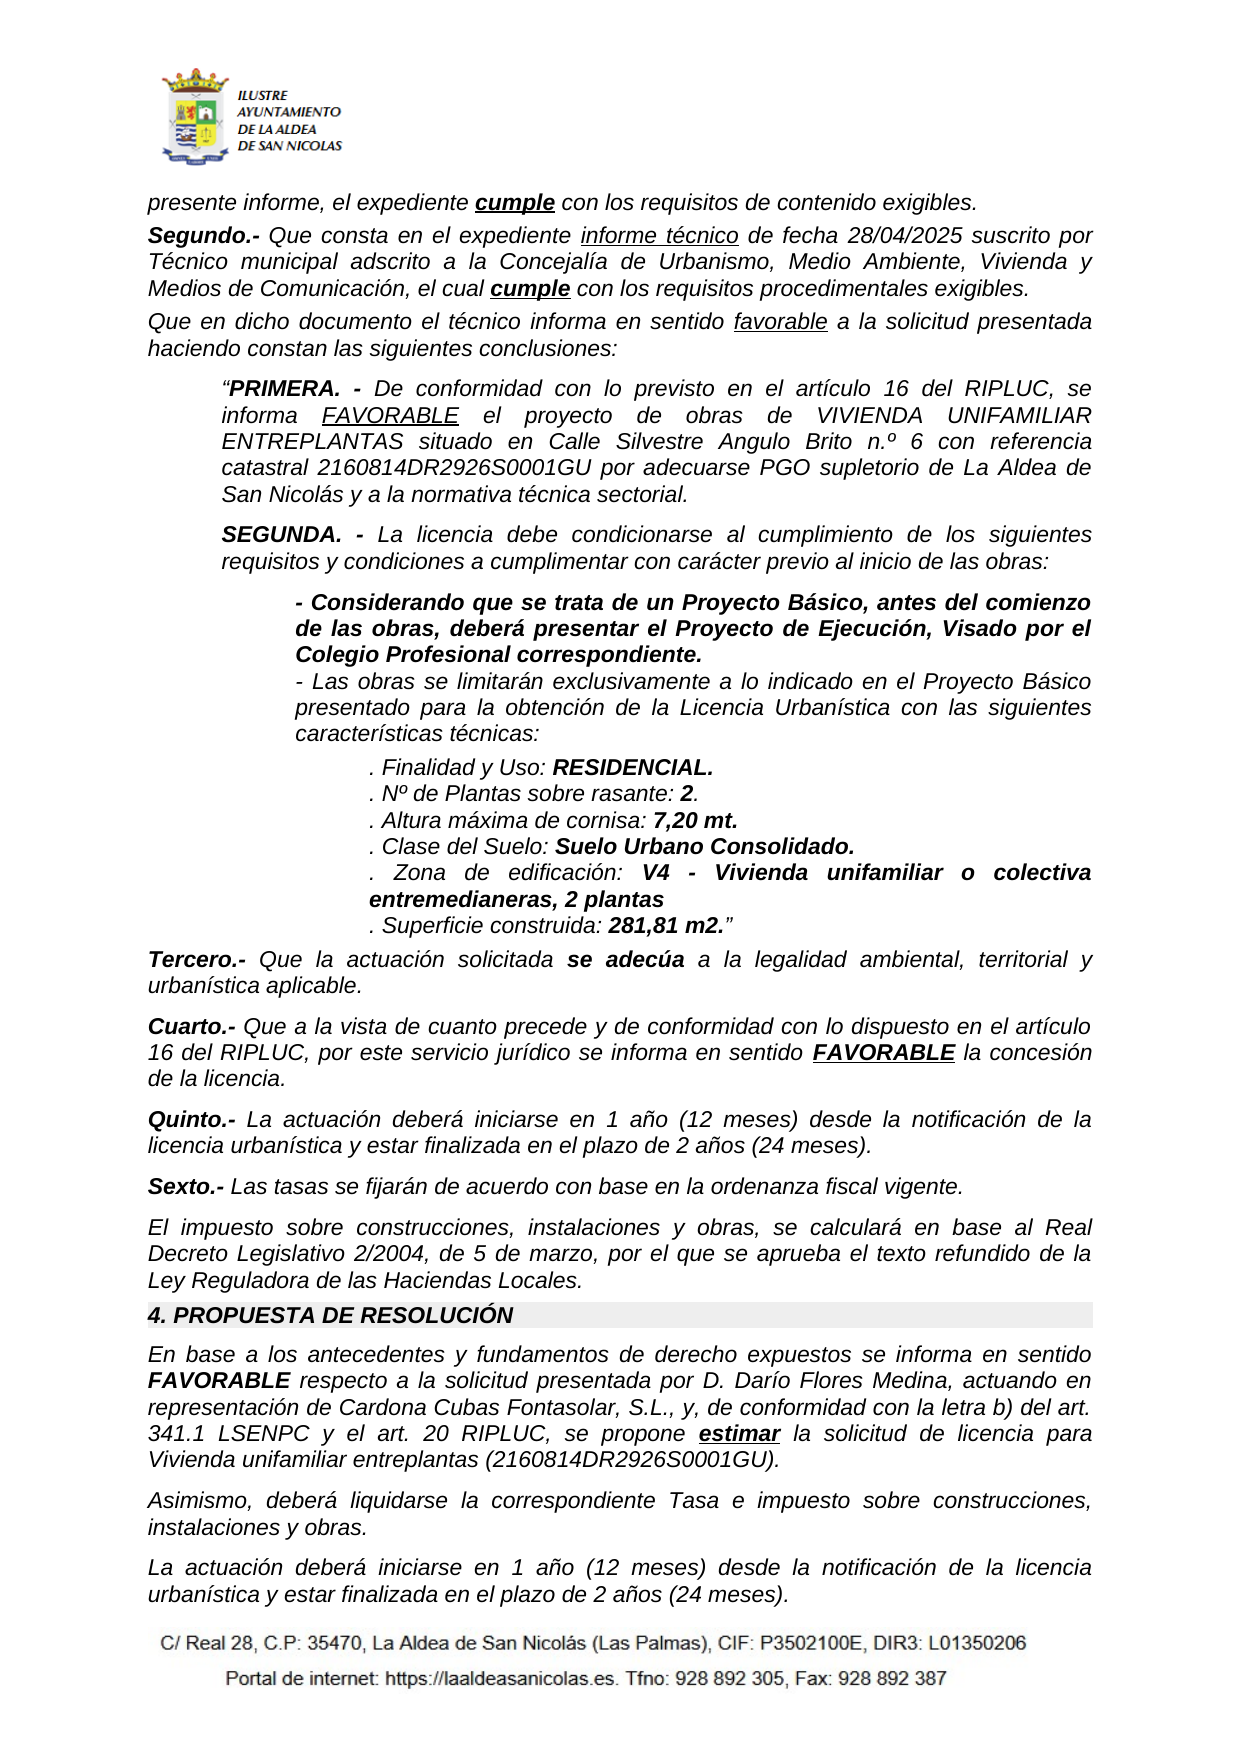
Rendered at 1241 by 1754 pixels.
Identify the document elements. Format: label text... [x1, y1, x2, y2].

text . Finalidad y Uso: RESIDENCIAL. [369, 754, 1092, 780]
text presente informe, el expediente cumple con los requisitos de contenido exigibles. [148, 188, 1093, 215]
subtitle 4. PROPUESTA DE RESOLUCIÓN [148, 1302, 1093, 1328]
text El impuesto sobre construcciones, instalaciones y obras, se calculará en base al Real Decreto Legislativo 2/2004, de 5 de marzo, por el que se aprueba el texto refundido de la Ley Reguladora de las Haciendas Locales. [148, 1214, 1093, 1293]
text Que en dicho documento el técnico informa en sentido favorable a la solicitud presentada haciendo constan las siguientes conclusiones: [148, 308, 1093, 361]
picture [148, 60, 358, 173]
text Tercero.- Que la actuación solicitada se adecúa a la legalidad ambiental, territorial y urbanística aplicable. [148, 946, 1093, 998]
picture [149, 1627, 1034, 1694]
text “PRIMERA. - De conformidad con lo previsto en el artículo 16 del RIPLUC, se informa FAVORABLE el proyecto de obras de VIVIENDA UNIFAMILIAR ENTREPLANTAS situado en Calle Silvestre Angulo Brito n.º 6 con referencia catastral 2160814DR2926S0001GU por adecuarse PGO supletorio de La Aldea de San Nicolás y a la normativa técnica sectorial. [221, 375, 1093, 507]
text La actuación deberá iniciarse en 1 año (12 meses) desde la notificación de la licencia urbanística y estar finalizada en el plazo de 2 años (24 meses). [148, 1554, 1093, 1607]
text Asimismo, deberá liquidarse la correspondiente Tasa e impuesto sobre construcciones, instalaciones y obras. [148, 1487, 1093, 1540]
text - Considerando que se trata de un Proyecto Básico, antes del comienzo de las obras, deberá presentar el Proyecto de Ejecución, Visado por el Colegio Profesional correspondiente. [295, 588, 1092, 668]
text Quinto.- La actuación deberá iniciarse en 1 año (12 meses) desde la notificación de la licencia urbanística y estar finalizada en el plazo de 2 años (24 meses). [148, 1106, 1093, 1159]
text - Las obras se limitarán exclusivamente a lo indicado en el Proyecto Básico presentado para la obtención de la Licencia Urbanística con las siguientes características técnicas: [295, 668, 1092, 747]
text . Superficie construida: 281,81 m2.” [369, 912, 1092, 938]
text Segundo.- Que consta en el expediente informe técnico de fecha 28/04/2025 suscrito por Técnico municipal adscrito a la Concejalía de Urbanismo, Medio Ambiente, Vivienda y Medios de Comunicación, el cual cumple con los requisitos procedimentales exigibles. [148, 222, 1093, 301]
text Sexto.- Las tasas se fijarán de acuerdo con base en la ordenanza fiscal vigente. [148, 1173, 1093, 1199]
text . Zona de edificación: V4 - Vivienda unifamiliar o colectiva entremedianeras, 2 plantas [369, 859, 1092, 912]
text . Clase del Suelo: Suelo Urbano Consolidado. [369, 833, 1092, 859]
text En base a los antecedentes y fundamentos de derecho expuestos se informa en sentido FAVORABLE respecto a la solicitud presentada por D. Darío Flores Medina, actuando en representación de Cardona Cubas Fontasolar, S.L., y, de conformidad con la letra b) del art. 341.1 LSENPC y el art. 20 RIPLUC, se propone estimar la solicitud de licencia para Vivienda unifamiliar entreplantas (2160814DR2926S0001GU). [148, 1341, 1093, 1473]
text . Altura máxima de cornisa: 7,20 mt. [369, 807, 1092, 833]
text Cuarto.- Que a la vista de cuanto precede y de conformidad con lo dispuesto en el artículo 16 del RIPLUC, por este servicio jurídico se informa en sentido FAVORABLE la concesión de la licencia. [148, 1013, 1093, 1092]
text . Nº de Plantas sobre rasante: 2. [369, 780, 1092, 807]
text SEGUNDA. - La licencia debe condicionarse al cumplimiento de los siguientes requisitos y condiciones a cumplimentar con carácter previo al inicio de las obras: [221, 521, 1093, 574]
